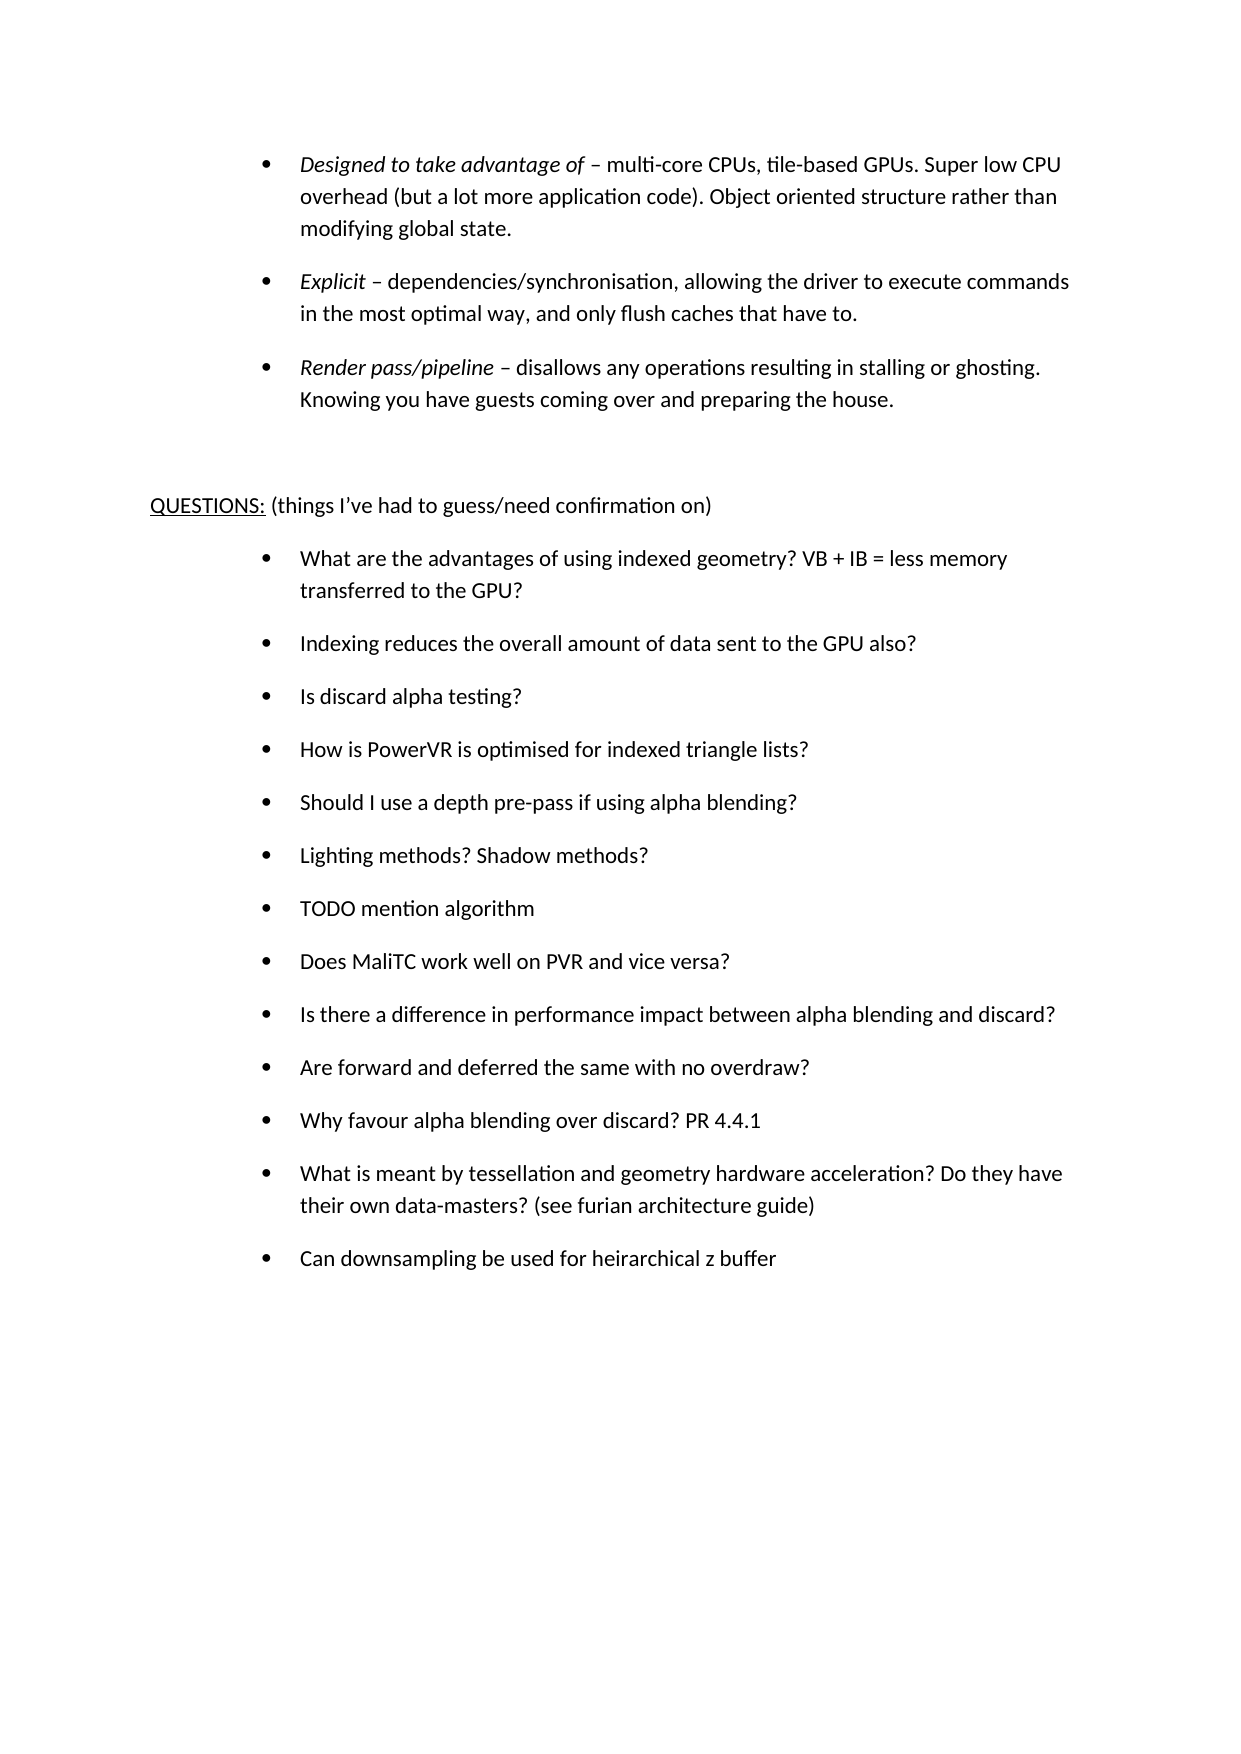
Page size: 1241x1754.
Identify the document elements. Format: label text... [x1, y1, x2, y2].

list Explicit – dependencies/synchronisation, allowing the driver to execute commands in the most optimal way, and only flush caches that have to. [262, 267, 1090, 328]
list Render pass/pipeline – disallows any operations resulting in stalling or ghosting. Knowing you have guests coming over and preparing the house. [262, 353, 1090, 413]
list What is meant by tessellation and geometry hardware acceleration? Do they have their own data-masters? (see furian architecture guide) [262, 1159, 1090, 1219]
text QUESTIONS: (things I’ve had to guess/need confirmation on) [150, 491, 1090, 519]
list Does MaliTC work well on PVR and vice versa? [262, 947, 1090, 975]
list Why favour alpha blending over discard? PR 4.4.1 [262, 1106, 1090, 1134]
list Are forward and deferred the same with no overdraw? [262, 1053, 1090, 1081]
list TODO mention algorithm [262, 894, 1090, 922]
list Is there a difference in performance impact between alpha blending and discard? [262, 1000, 1090, 1028]
list Should I use a depth pre-pass if using alpha blending? [262, 788, 1090, 816]
list How is PowerVR is optimised for indexed triangle lists? [262, 735, 1090, 763]
list What are the advantages of using indexed geometry? VB + IB = less memory transferred to the GPU? [262, 544, 1090, 604]
list Designed to take advantage of – multi-core CPUs, tile-based GPUs. Super low CPU overhead (but a lot more application code). Object oriented structure rather than modifying global state. [262, 150, 1090, 242]
list Can downsampling be used for heirarchical z buffer [262, 1244, 1090, 1272]
list Lighting methods? Shadow methods? [262, 841, 1090, 869]
list Is discard alpha testing? [262, 682, 1090, 710]
list Indexing reduces the overall amount of data sent to the GPU also? [262, 629, 1090, 657]
